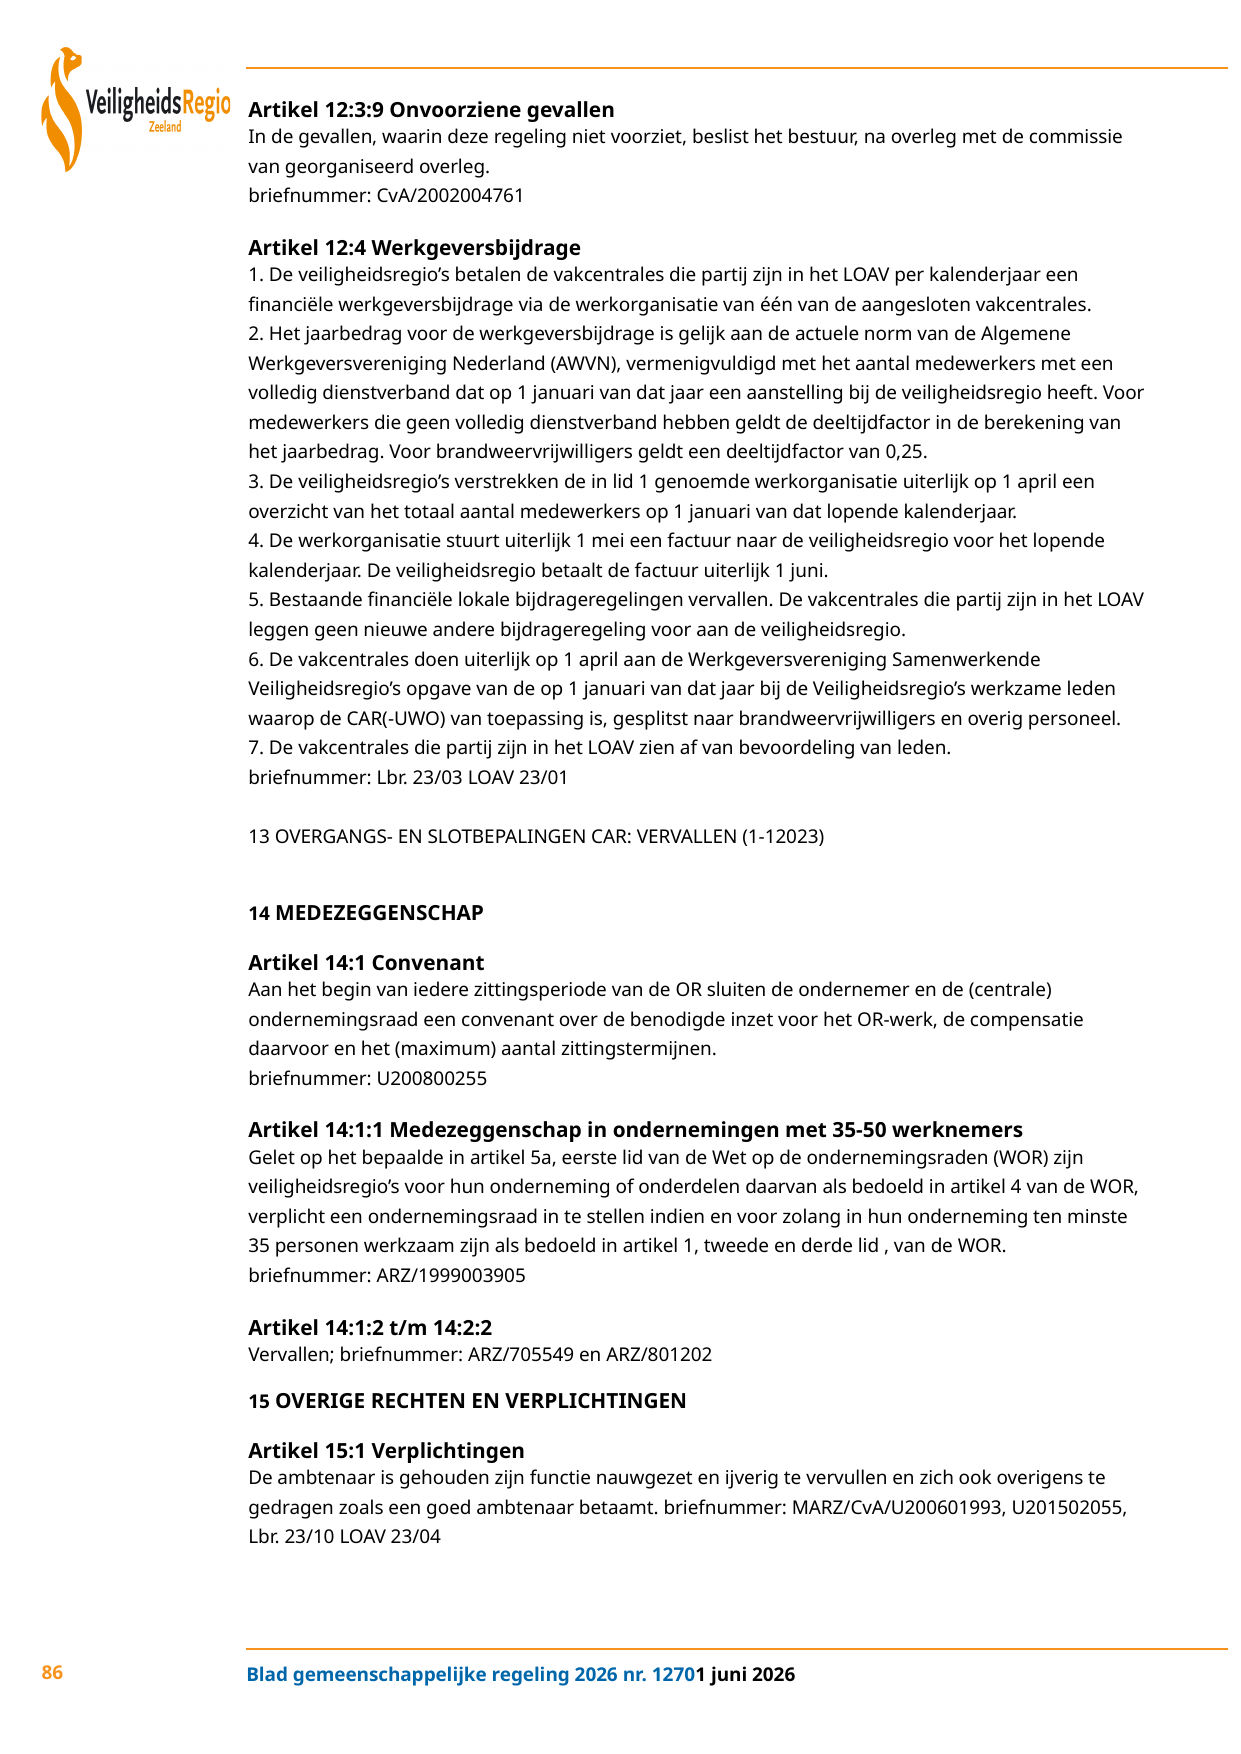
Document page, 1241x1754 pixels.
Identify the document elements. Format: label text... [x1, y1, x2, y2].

text briefnummer: U200800255 [248, 1065, 1152, 1091]
text Artikel 12:3:9 Onvoorziene gevallen [248, 95, 1152, 123]
text Artikel 14:1:2 t/m 14:2:2 [248, 1313, 1152, 1341]
text briefnummer: ARZ/1999003905 [248, 1262, 1152, 1288]
text 13 OVERGANGS- EN SLOTBEPALINGEN CAR: VERVALLEN (1-12023) [248, 823, 1152, 849]
text 7. De vakcentrales die partij zijn in het LOAV zien af van bevoordeling van leden. [248, 734, 1152, 760]
text 3. De veiligheidsregio’s verstrekken de in lid 1 genoemde werkorganisatie uiterlijk op 1 april een overzicht van het totaal aantal medewerkers op 1 januari van dat lopende kalenderjaar. [248, 468, 1152, 524]
text Artikel 12:4 Werkgeversbijdrage [248, 233, 1152, 261]
text Artikel 15:1 Verplichtingen [248, 1436, 1152, 1464]
text 6. De vakcentrales doen uiterlijk op 1 april aan de Werkgeversvereniging Samenwerkende [248, 646, 1152, 672]
text In de gevallen, waarin deze regeling niet voorziet, beslist het bestuur, na overleg met de commissie van georganiseerd overleg. [248, 123, 1152, 178]
text 4. De werkorganisatie stuurt uiterlijk 1 mei een factuur naar de veiligheidsregio voor het lopende kalenderjaar. De veiligheidsregio betaalt de factuur uiterlijk 1 juni. [248, 527, 1152, 583]
text Veiligheidsregio’s opgave van de op 1 januari van dat jaar bij de Veiligheidsregio’s werkzame leden waarop de CAR(-UWO) van toepassing is, gesplitst naar brandweervrijwilligers en overig personeel. [248, 675, 1152, 731]
text De ambtenaar is gehouden zijn functie nauwgezet en ijverig te vervullen en zich ook overigens te gedragen zoals een goed ambtenaar betaamt. briefnummer: MARZ/CvA/U200601993, U201502055, Lbr. 23/10 LOAV 23/04 [248, 1464, 1152, 1549]
text Artikel 14:1 Convenant [248, 948, 1152, 976]
text briefnummer: Lbr. 23/03 LOAV 23/01 [248, 764, 1152, 790]
text Vervallen; briefnummer: ARZ/705549 en ARZ/801202 [248, 1341, 1152, 1367]
text 15 OVERIGE RECHTEN EN VERPLICHTINGEN [248, 1387, 1152, 1415]
text 2. Het jaarbedrag voor de werkgeversbijdrage is gelijk aan de actuele norm van de Algemene Werkgeversvereniging Nederland (AWVN), vermenigvuldigd met het aantal medewerkers met een volledig dienstverband dat op 1 januari van dat jaar een aanstelling bij de veiligheidsregio heeft. Voor medewerkers die geen volledig dienstverband hebben geldt de deeltijdfactor in de berekening van het jaarbedrag. Voor brandweervrijwilligers geldt een deeltijdfactor van 0,25. [248, 320, 1152, 464]
text Aan het begin van iedere zittingsperiode van de OR sluiten de ondernemer en de (centrale) ondernemingsraad een convenant over de benodigde inzet voor het OR-werk, de compensatie daarvoor en het (maximum) aantal zittingstermijnen. [248, 976, 1152, 1061]
text Artikel 14:1:1 Medezeggenschap in ondernemingen met 35-50 werknemers [248, 1115, 1152, 1144]
picture [41, 47, 231, 172]
text 1. De veiligheidsregio’s betalen de vakcentrales die partij zijn in het LOAV per kalenderjaar een financiële werkgeversbijdrage via de werkorganisatie van één van de aangesloten vakcentrales. [248, 261, 1152, 317]
text briefnummer: CvA/2002004761 [248, 182, 1152, 208]
text 14 MEDEZEGGENSCHAP [248, 898, 1152, 927]
text Gelet op het bepaalde in artikel 5a, eerste lid van de Wet op de ondernemingsraden (WOR) zijn veiligheidsregio’s voor hun onderneming of onderdelen daarvan als bedoeld in artikel 4 van de WOR, verplicht een ondernemingsraad in te stellen indien en voor zolang in hun onderneming ten minste 35 personen werkzaam zijn als bedoeld in artikel 1, tweede en derde lid , van de WOR. [248, 1144, 1152, 1258]
text 5. Bestaande financiële lokale bijdrageregelingen vervallen. De vakcentrales die partij zijn in het LOAV leggen geen nieuwe andere bijdrageregeling voor aan de veiligheidsregio. [248, 587, 1152, 642]
